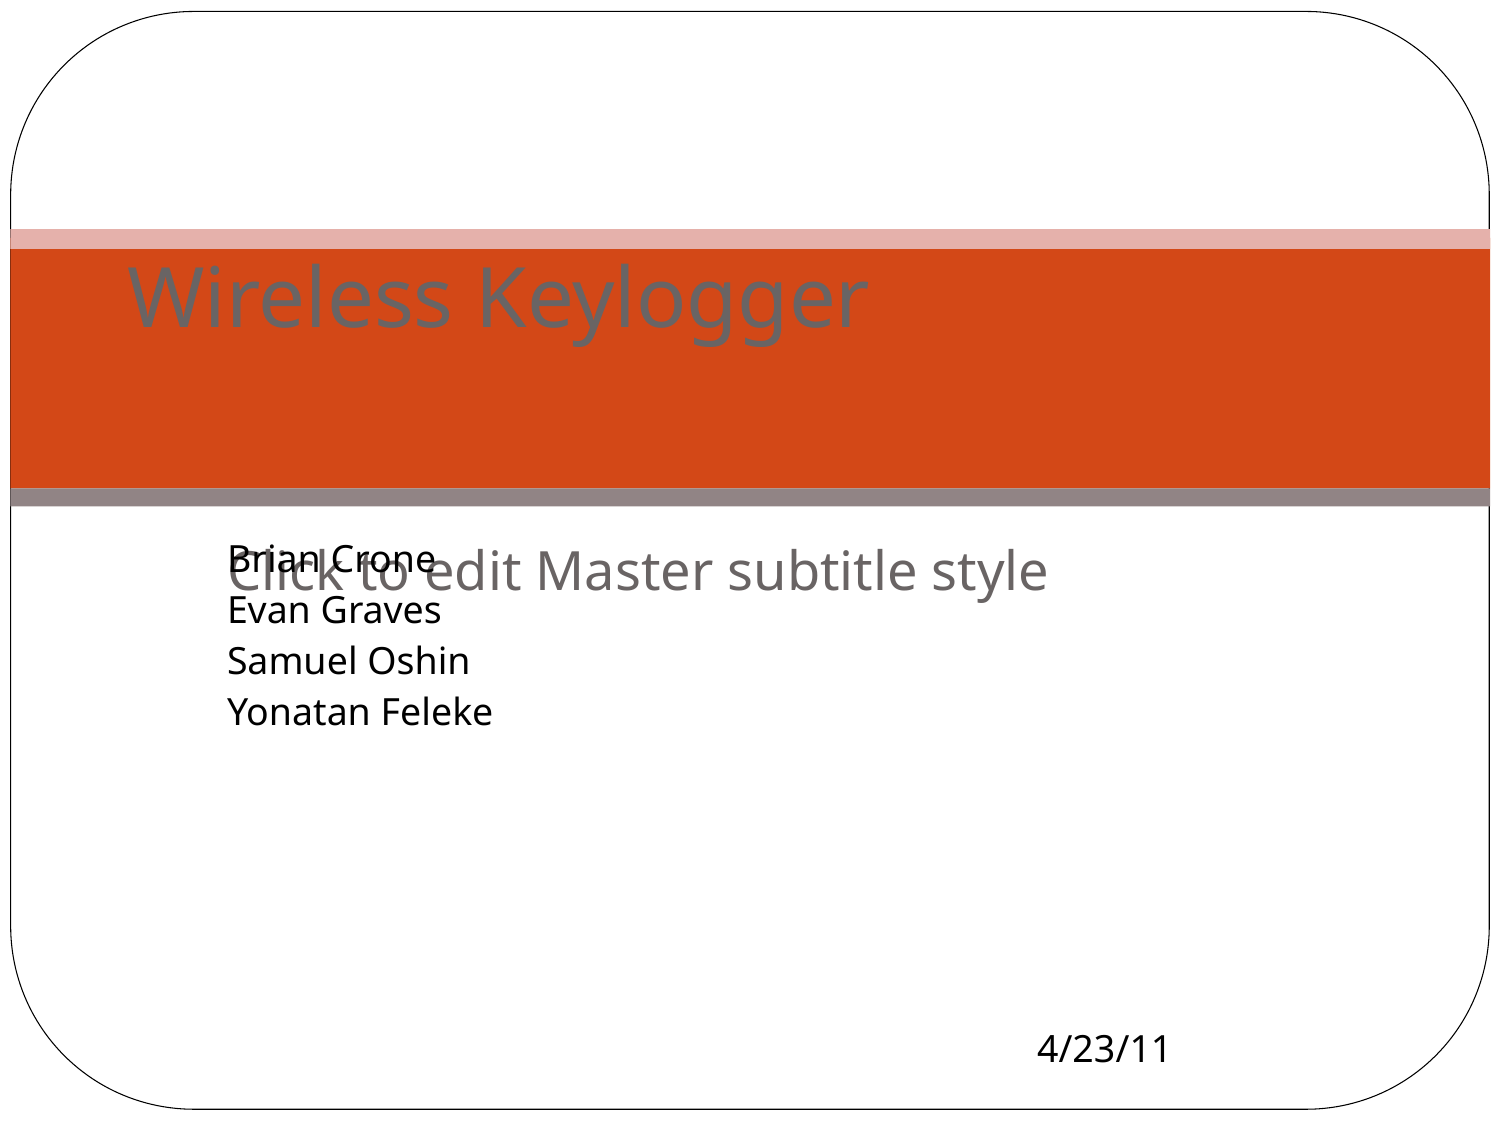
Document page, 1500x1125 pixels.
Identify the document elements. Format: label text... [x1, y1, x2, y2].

title Wireless Keylogger [112, 174, 1388, 417]
text_box Brian Crone Evan Graves Samuel Oshin Yonatan Feleke [212, 525, 1263, 863]
